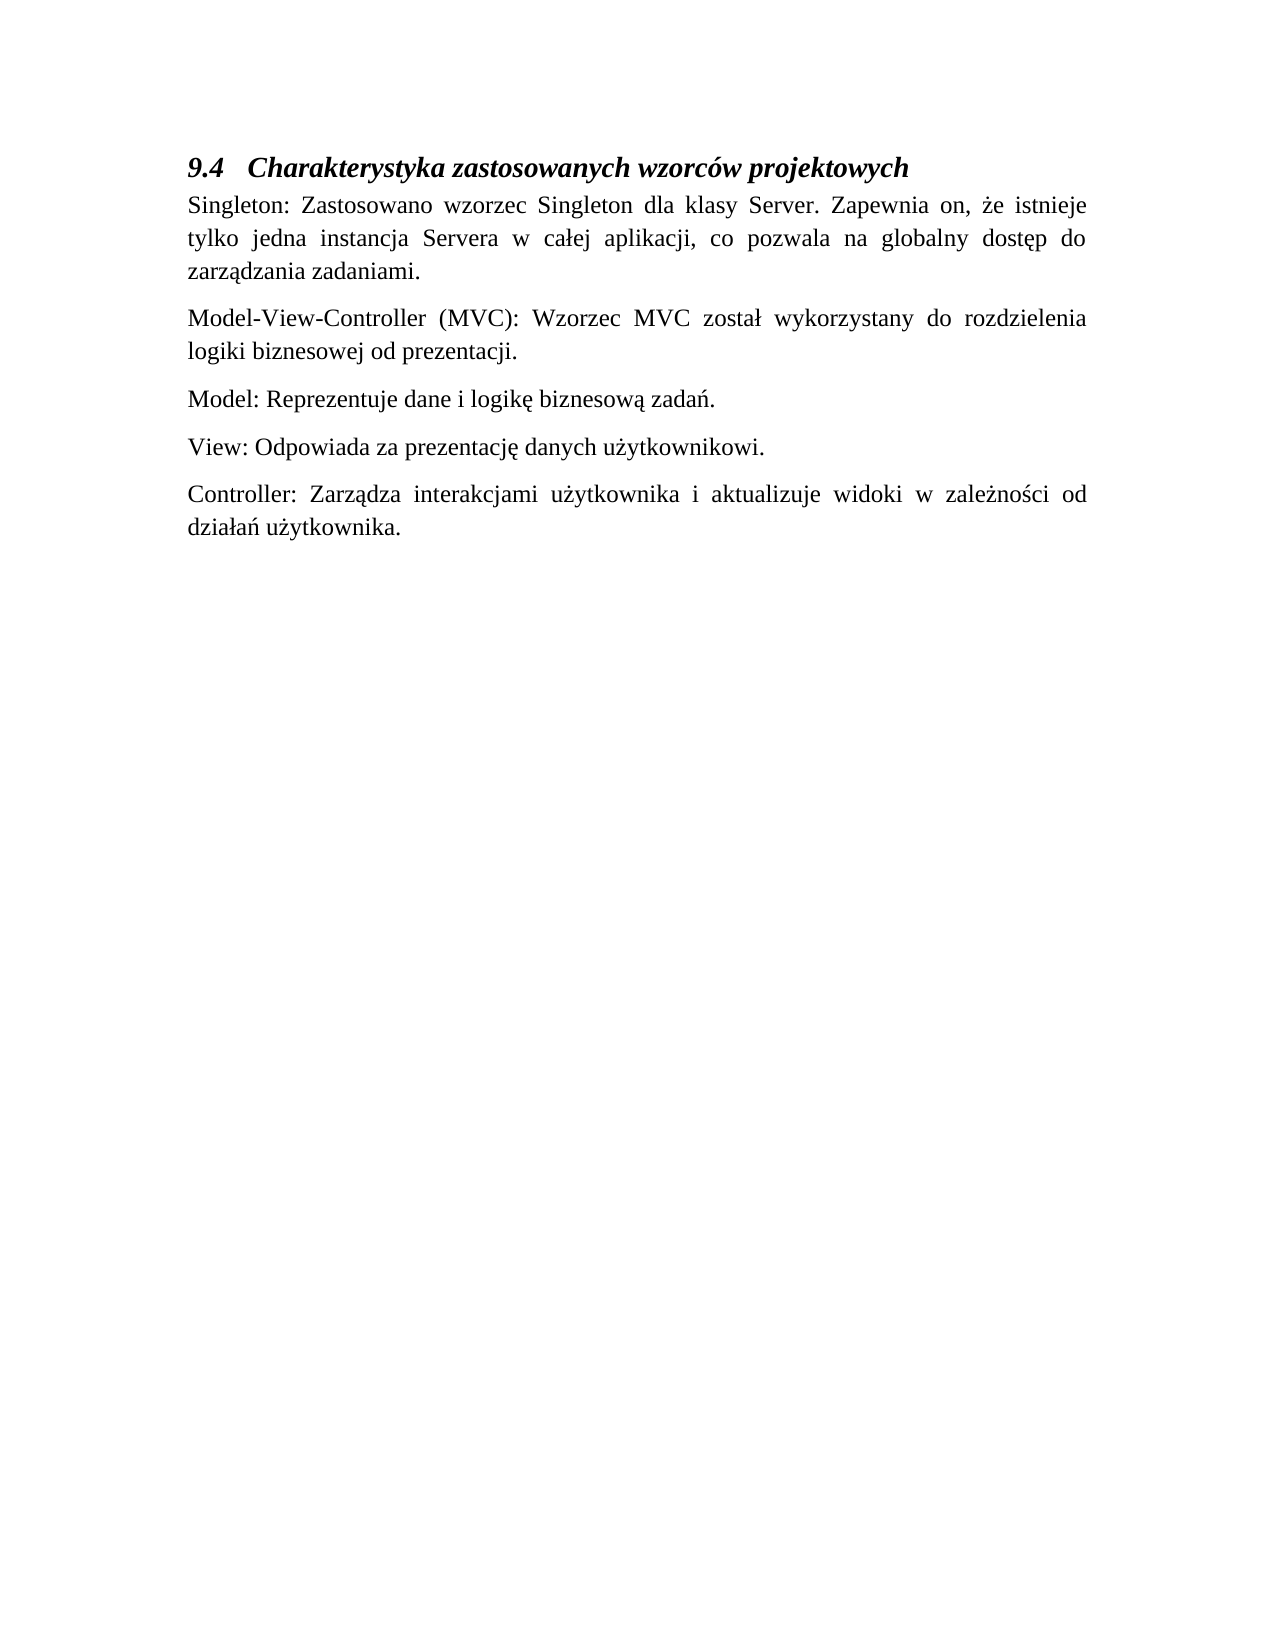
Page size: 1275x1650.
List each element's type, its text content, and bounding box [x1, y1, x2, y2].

text Model: Reprezentuje dane i logikę biznesową zadań. [187, 384, 1087, 413]
text Controller: Zarządza interakcjami użytkownika i aktualizuje widoki w zależności od działań użytkownika. [187, 479, 1087, 541]
text Model-View-Controller (MVC): Wzorzec MVC został wykorzystany do rozdzielenia logiki biznesowej od prezentacji. [187, 303, 1087, 365]
text View: Odpowiada za prezentację danych użytkownikowi. [187, 432, 1087, 460]
text Singleton: Zastosowano wzorzec Singleton dla klasy Server. Zapewnia on, że istnieje tylko jedna instancja Servera w całej aplikacji, co pozwala na globalny dostęp do zarządzania zadaniami. [187, 190, 1087, 284]
subtitle Charakterystyka zastosowanych wzorców projektowych [187, 150, 1087, 183]
